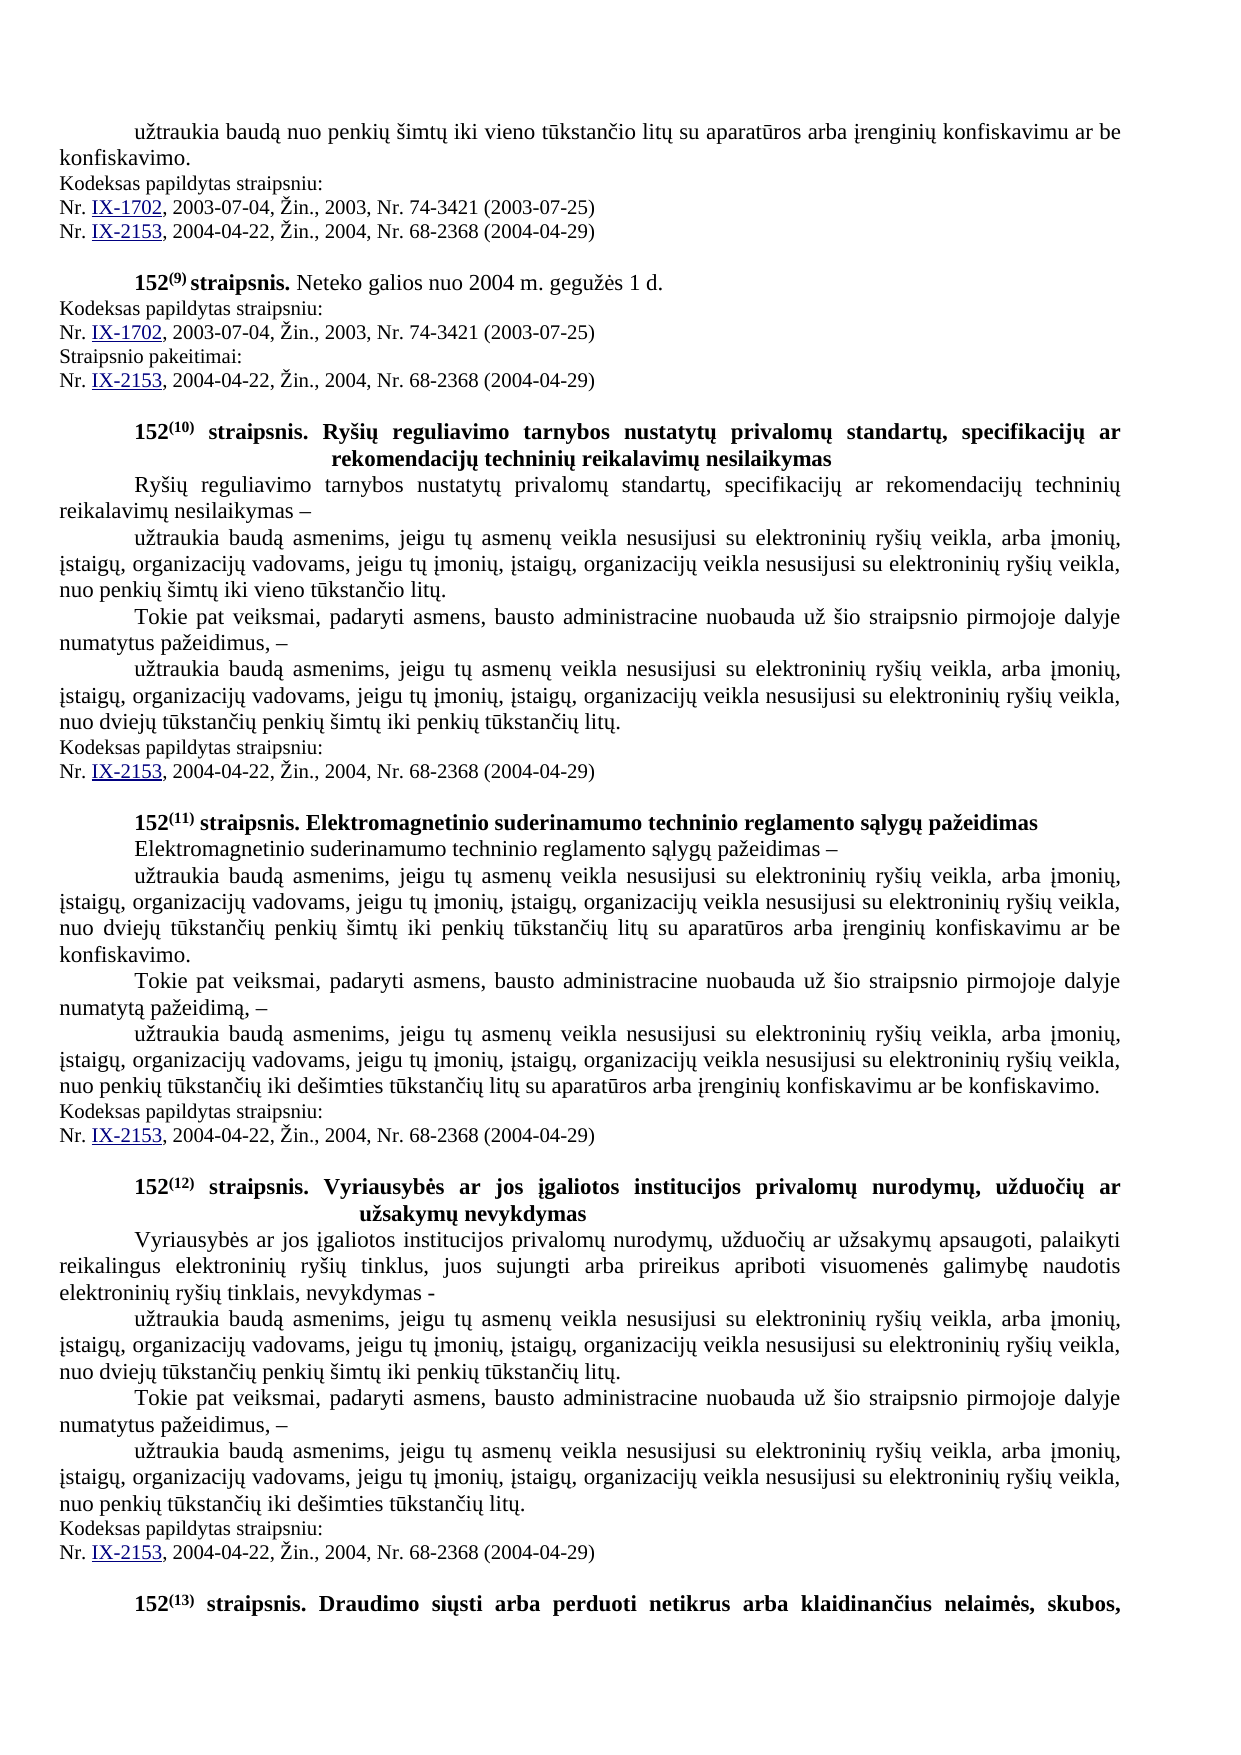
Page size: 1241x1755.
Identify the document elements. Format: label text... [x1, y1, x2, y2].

text 152(9) straipsnis. Neteko galios nuo 2004 m. gegužės 1 d. [59, 269, 1122, 296]
text Kodeksas papildytas straipsniu: [59, 734, 1122, 759]
text užtraukia baudą asmenims, jeigu tų asmenų veikla nesusijusi su elektroninių ryšių veikla, arba įmonių, įstaigų, organizacijų vadovams, jeigu tų įmonių, įstaigų, organizacijų veikla nesusijusi su elektroninių ryšių veikla, nuo dviejų tūkstančių penkių šimtų iki penkių tūkstančių litų su aparatūros arba įrenginių konfiskavimu ar be konfiskavimo. [59, 862, 1122, 967]
text užtraukia baudą asmenims, jeigu tų asmenų veikla nesusijusi su elektroninių ryšių veikla, arba įmonių, įstaigų, organizacijų vadovams, jeigu tų įmonių, įstaigų, organizacijų veikla nesusijusi su elektroninių ryšių veikla, nuo penkių tūkstančių iki dešimties tūkstančių litų su aparatūros arba įrenginių konfiskavimu ar be konfiskavimo. [59, 1020, 1122, 1099]
text Elektromagnetinio suderinamumo techninio reglamento sąlygų pažeidimas – [59, 835, 1122, 862]
text 152(11) straipsnis. Elektromagnetinio suderinamumo techninio reglamento sąlygų pažeidimas [134, 809, 1122, 835]
text Nr. IX-2153, 2004-04-22, Žin., 2004, Nr. 68-2368 (2004-04-29) [59, 1540, 1122, 1564]
text Straipsnio pakeitimai: [59, 344, 1122, 368]
text 152(12) straipsnis. Vyriausybės ar jos įgaliotos institucijos privalomų nurodymų, užduočių ar užsakymų nevykdymas [134, 1173, 1122, 1226]
text užtraukia baudą asmenims, jeigu tų asmenų veikla nesusijusi su elektroninių ryšių veikla, arba įmonių, įstaigų, organizacijų vadovams, jeigu tų įmonių, įstaigų, organizacijų veikla nesusijusi su elektroninių ryšių veikla, nuo penkių šimtų iki vieno tūkstančio litų. [59, 524, 1122, 603]
text Nr. IX-1702, 2003-07-04, Žin., 2003, Nr. 74-3421 (2003-07-25) [59, 195, 1122, 219]
text Nr. IX-2153, 2004-04-22, Žin., 2004, Nr. 68-2368 (2004-04-29) [59, 368, 1122, 392]
text Nr. IX-2153, 2004-04-22, Žin., 2004, Nr. 68-2368 (2004-04-29) [59, 1123, 1122, 1147]
text Nr. IX-1702, 2003-07-04, Žin., 2003, Nr. 74-3421 (2003-07-25) [59, 320, 1122, 344]
text Kodeksas papildytas straipsniu: [59, 296, 1122, 320]
text Nr. IX-2153, 2004-04-22, Žin., 2004, Nr. 68-2368 (2004-04-29) [59, 759, 1122, 783]
text užtraukia baudą asmenims, jeigu tų asmenų veikla nesusijusi su elektroninių ryšių veikla, arba įmonių, įstaigų, organizacijų vadovams, jeigu tų įmonių, įstaigų, organizacijų veikla nesusijusi su elektroninių ryšių veikla, nuo penkių tūkstančių iki dešimties tūkstančių litų. [59, 1437, 1122, 1516]
text 152(10) straipsnis. Ryšių reguliavimo tarnybos nustatytų privalomų standartų, specifikacijų ar rekomendacijų techninių reikalavimų nesilaikymas [134, 418, 1122, 471]
text Kodeksas papildytas straipsniu: [59, 171, 1122, 195]
text Ryšių reguliavimo tarnybos nustatytų privalomų standartų, specifikacijų ar rekomendacijų techninių reikalavimų nesilaikymas – [59, 471, 1122, 524]
text Tokie pat veiksmai, padaryti asmens, bausto administracine nuobauda už šio straipsnio pirmojoje dalyje numatytą pažeidimą, – [59, 967, 1122, 1020]
text Kodeksas papildytas straipsniu: [59, 1099, 1122, 1123]
text 152(13) straipsnis. Draudimo siųsti arba perduoti netikrus arba klaidinančius nelaimės, skubos, [134, 1591, 1122, 1617]
text užtraukia baudą asmenims, jeigu tų asmenų veikla nesusijusi su elektroninių ryšių veikla, arba įmonių, įstaigų, organizacijų vadovams, jeigu tų įmonių, įstaigų, organizacijų veikla nesusijusi su elektroninių ryšių veikla, nuo dviejų tūkstančių penkių šimtų iki penkių tūkstančių litų. [59, 1305, 1122, 1384]
text Tokie pat veiksmai, padaryti asmens, bausto administracine nuobauda už šio straipsnio pirmojoje dalyje numatytus pažeidimus, – [59, 1384, 1122, 1437]
text Kodeksas papildytas straipsniu: [59, 1516, 1122, 1540]
text užtraukia baudą asmenims, jeigu tų asmenų veikla nesusijusi su elektroninių ryšių veikla, arba įmonių, įstaigų, organizacijų vadovams, jeigu tų įmonių, įstaigų, organizacijų veikla nesusijusi su elektroninių ryšių veikla, nuo dviejų tūkstančių penkių šimtų iki penkių tūkstančių litų. [59, 656, 1122, 734]
text Tokie pat veiksmai, padaryti asmens, bausto administracine nuobauda už šio straipsnio pirmojoje dalyje numatytus pažeidimus, – [59, 603, 1122, 656]
text Nr. IX-2153, 2004-04-22, Žin., 2004, Nr. 68-2368 (2004-04-29) [59, 219, 1122, 243]
text Vyriausybės ar jos įgaliotos institucijos privalomų nurodymų, užduočių ar užsakymų apsaugoti, palaikyti reikalingus elektroninių ryšių tinklus, juos sujungti arba prireikus apriboti visuomenės galimybę naudotis elektroninių ryšių tinklais, nevykdymas - [59, 1226, 1122, 1305]
text užtraukia baudą nuo penkių šimtų iki vieno tūkstančio litų su aparatūros arba įrenginių konfiskavimu ar be konfiskavimo. [59, 118, 1122, 171]
